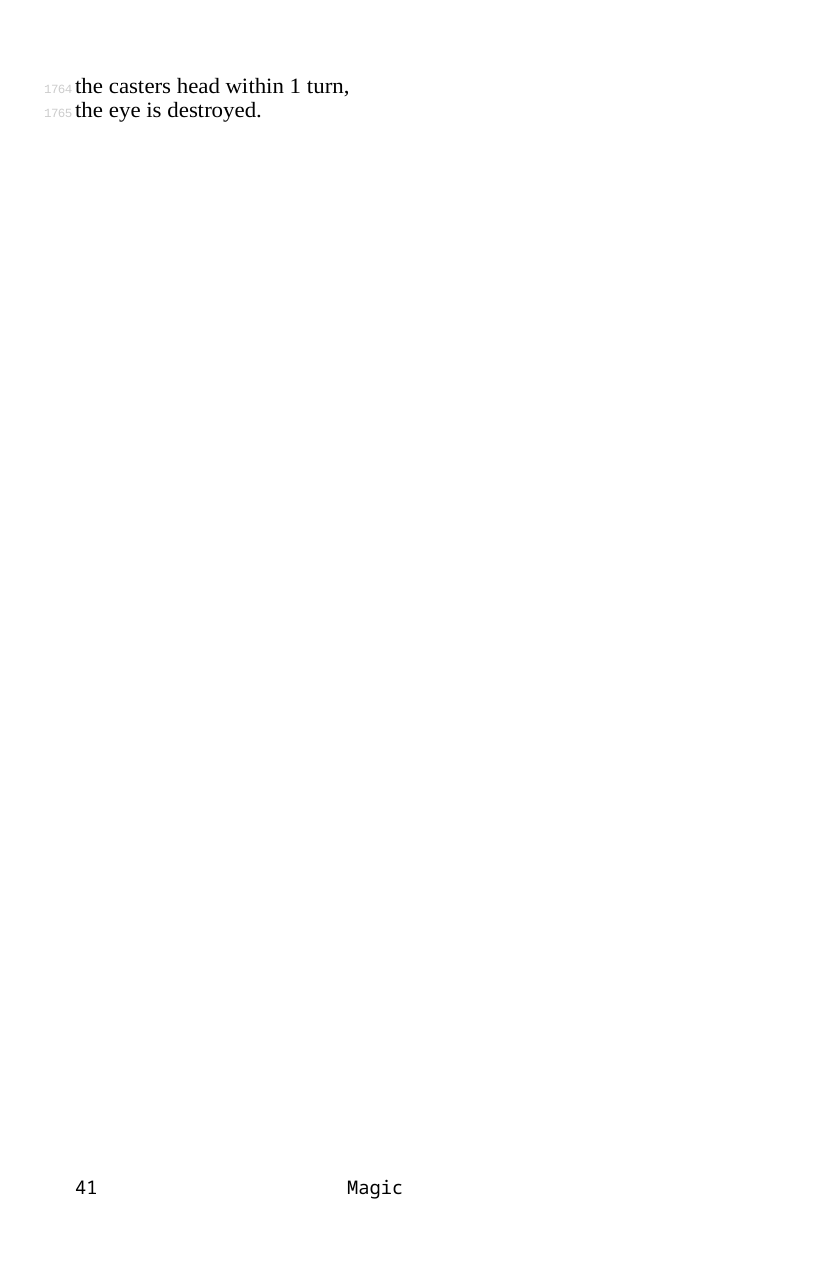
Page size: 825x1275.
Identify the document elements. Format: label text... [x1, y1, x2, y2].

text the casters head within 1 turn, the eye is destroyed. [75, 75, 362, 122]
